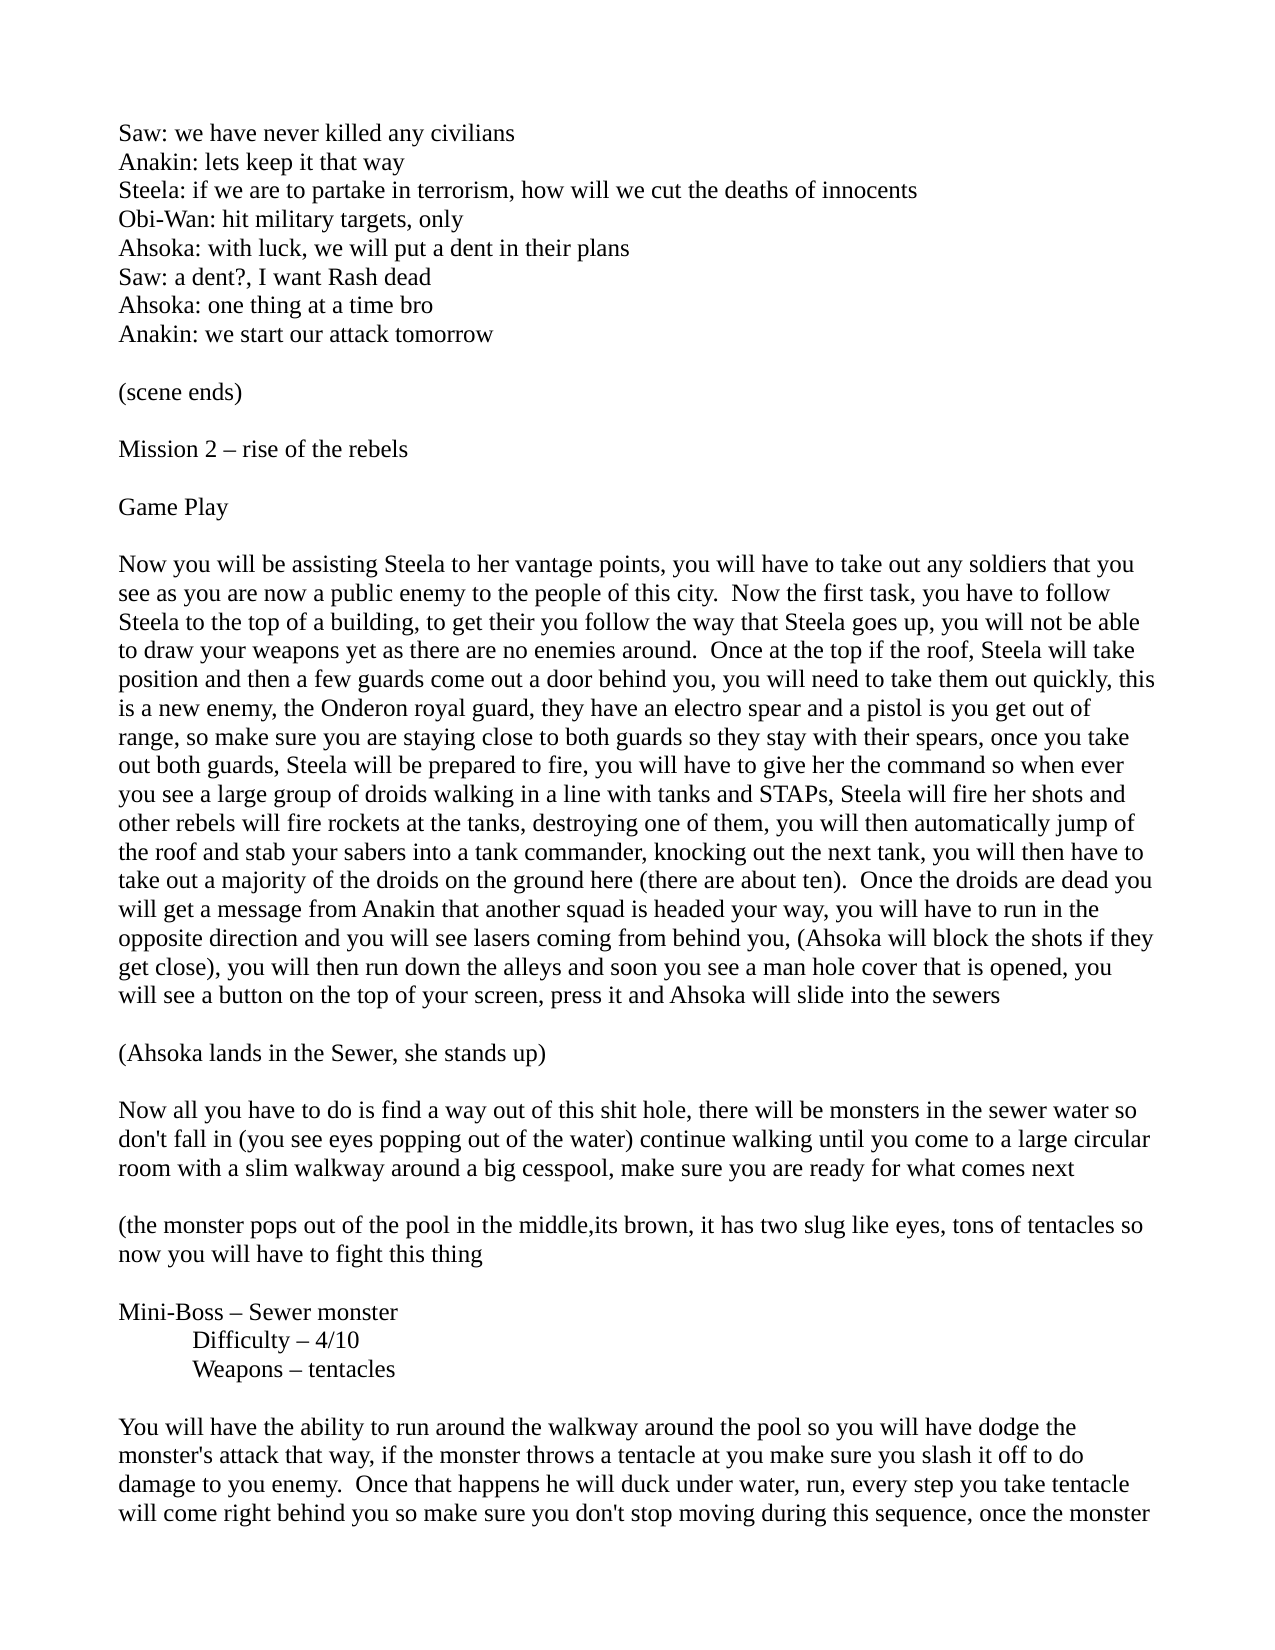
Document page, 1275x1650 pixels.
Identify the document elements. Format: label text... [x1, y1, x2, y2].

text Ahsoka: with luck, we will put a dent in their plans [118, 233, 1157, 262]
text Weapons – tentacles [118, 1354, 1157, 1383]
text Mission 2 – rise of the rebels [118, 434, 1157, 463]
text Difficulty – 4/10 [118, 1326, 1157, 1354]
text (scene ends) [118, 377, 1157, 406]
text Steela: if we are to partake in terrorism, how will we cut the deaths of innocents [118, 176, 1157, 204]
text Saw: we have never killed any civilians [118, 118, 1157, 147]
text Ahsoka: one thing at a time bro [118, 291, 1157, 319]
text (Ahsoka lands in the Sewer, she stands up) [118, 1038, 1157, 1067]
text Now you will be assisting Steela to her vantage points, you will have to take out any soldiers that you see as you are now a public enemy to the people of this city. Now the first task, you have to follow Steela to the top of a building, to get their you follow the way that Steela goes up, you will not be able to draw your weapons yet as there are no enemies around. Once at the top if the roof, Steela will take position and then a few guards come out a door behind you, you will need to take them out quickly, this is a new enemy, the Onderon royal guard, they have an electro spear and a pistol is you get out of range, so make sure you are staying close to both guards so they stay with their spears, once you take out both guards, Steela will be prepared to fire, you will have to give her the command so when ever you see a large group of droids walking in a line with tanks and STAPs, Steela will fire her shots and other rebels will fire rockets at the tanks, destroying one of them, you will then automatically jump of the roof and stab your sabers into a tank commander, knocking out the next tank, you will then have to take out a majority of the droids on the ground here (there are about ten). Once the droids are dead you will get a message from Anakin that another squad is headed your way, you will have to run in the opposite direction and you will see lasers coming from behind you, (Ahsoka will block the shots if they get close), you will then run down the alleys and soon you see a man hole cover that is opened, you will see a button on the top of your screen, press it and Ahsoka will slide into the sewers [118, 549, 1157, 1009]
text Mini-Boss – Sewer monster [118, 1297, 1157, 1326]
text Saw: a dent?, I want Rash dead [118, 262, 1157, 291]
text Now all you have to do is find a way out of this shit hole, there will be monsters in the sewer water so don't fall in (you see eyes popping out of the water) continue walking until you come to a large circular room with a slim walkway around a big cesspool, make sure you are ready for what comes next [118, 1096, 1157, 1182]
text Obi-Wan: hit military targets, only [118, 204, 1157, 233]
text Game Play [118, 492, 1157, 521]
text You will have the ability to run around the walkway around the pool so you will have dodge the monster's attack that way, if the monster throws a tentacle at you make sure you slash it off to do damage to you enemy. Once that happens he will duck under water, run, every step you take tentacle will come right behind you so make sure you don't stop moving during this sequence, once the monster [118, 1412, 1157, 1527]
text Anakin: lets keep it that way [118, 147, 1157, 176]
text (the monster pops out of the pool in the middle,its brown, it has two slug like eyes, tons of tentacles so now you will have to fight this thing [118, 1211, 1157, 1268]
text Anakin: we start our attack tomorrow [118, 319, 1157, 348]
